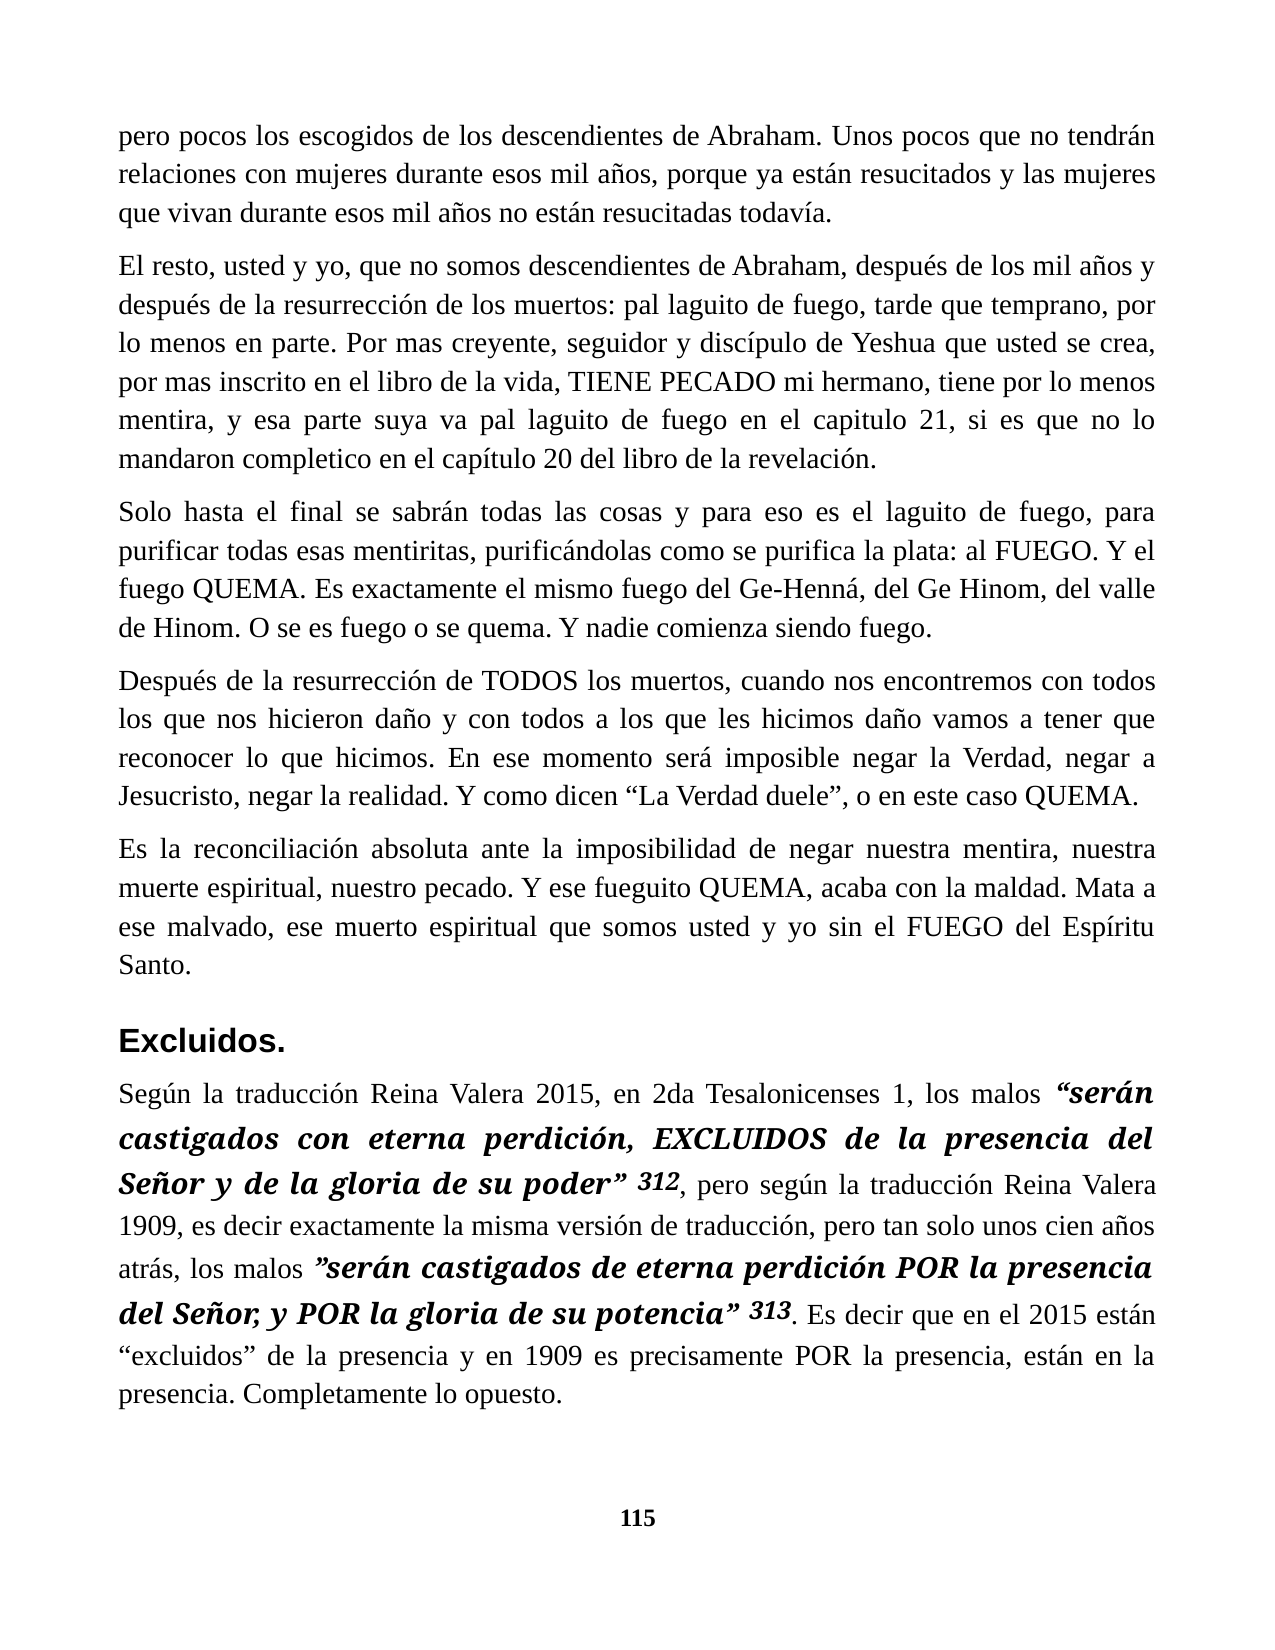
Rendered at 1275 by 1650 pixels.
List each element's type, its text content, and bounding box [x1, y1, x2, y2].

text pero pocos los escogidos de los descendientes de Abraham. Unos pocos que no tendrán relaciones con mujeres durante esos mil años, porque ya están resucitados y las mujeres que vivan durante esos mil años no están resucitadas todavía. [118, 118, 1157, 229]
text Solo hasta el final se sabrán todas las cosas y para eso es el laguito de fuego, para purificar todas esas mentiritas, purificándolas como se purifica la plata: al FUEGO. Y el fuego QUEMA. Es exactamente el mismo fuego del Ge-Henná, del Ge Hinom, del valle de Hinom. O se es fuego o se quema. Y nadie comienza siendo fuego. [118, 494, 1157, 643]
text El resto, usted y yo, que no somos descendientes de Abraham, después de los mil años y después de la resurrección de los muertos: pal laguito de fuego, tarde que temprano, por lo menos en parte. Por mas creyente, seguidor y discípulo de Yeshua que usted se crea, por mas inscrito en el libro de la vida, TIENE PECADO mi hermano, tiene por lo menos mentira, y esa parte suya va pal laguito de fuego en el capitulo 21, si es que no lo mandaron completico en el capítulo 20 del libro de la revelación. [118, 248, 1157, 474]
subtitle Excluidos. [118, 1021, 1157, 1060]
text Según la traducción Reina Valera 2015, en 2da Tesalonicenses 1, los malos “serán castigados con eterna perdición, EXCLUIDOS de la presencia del Señor y de la gloria de su poder” , pero según la traducción Reina Valera 1909, es decir exactamente la misma versión de traducción, pero tan solo unos cien años atrás, los malos ”serán castigados de eterna perdición POR la presencia del Señor, y POR la gloria de su potencia” . Es decir que en el 2015 están “excluidos” de la presencia y en 1909 es precisamente POR la presencia, están en la presencia. Completamente lo opuesto. [118, 1072, 1157, 1410]
text Es la reconciliación absoluta ante la imposibilidad de negar nuestra mentira, nuestra muerte espiritual, nuestro pecado. Y ese fueguito QUEMA, acaba con la maldad. Mata a ese malvado, ese muerto espiritual que somos usted y yo sin el FUEGO del Espíritu Santo. [118, 832, 1157, 981]
text Después de la resurrección de TODOS los muertos, cuando nos encontremos con todos los que nos hicieron daño y con todos a los que les hicimos daño vamos a tener que reconocer lo que hicimos. En ese momento será imposible negar la Verdad, negar a Jesucristo, negar la realidad. Y como dicen “La Verdad duele”, o en este caso QUEMA. [118, 663, 1157, 812]
